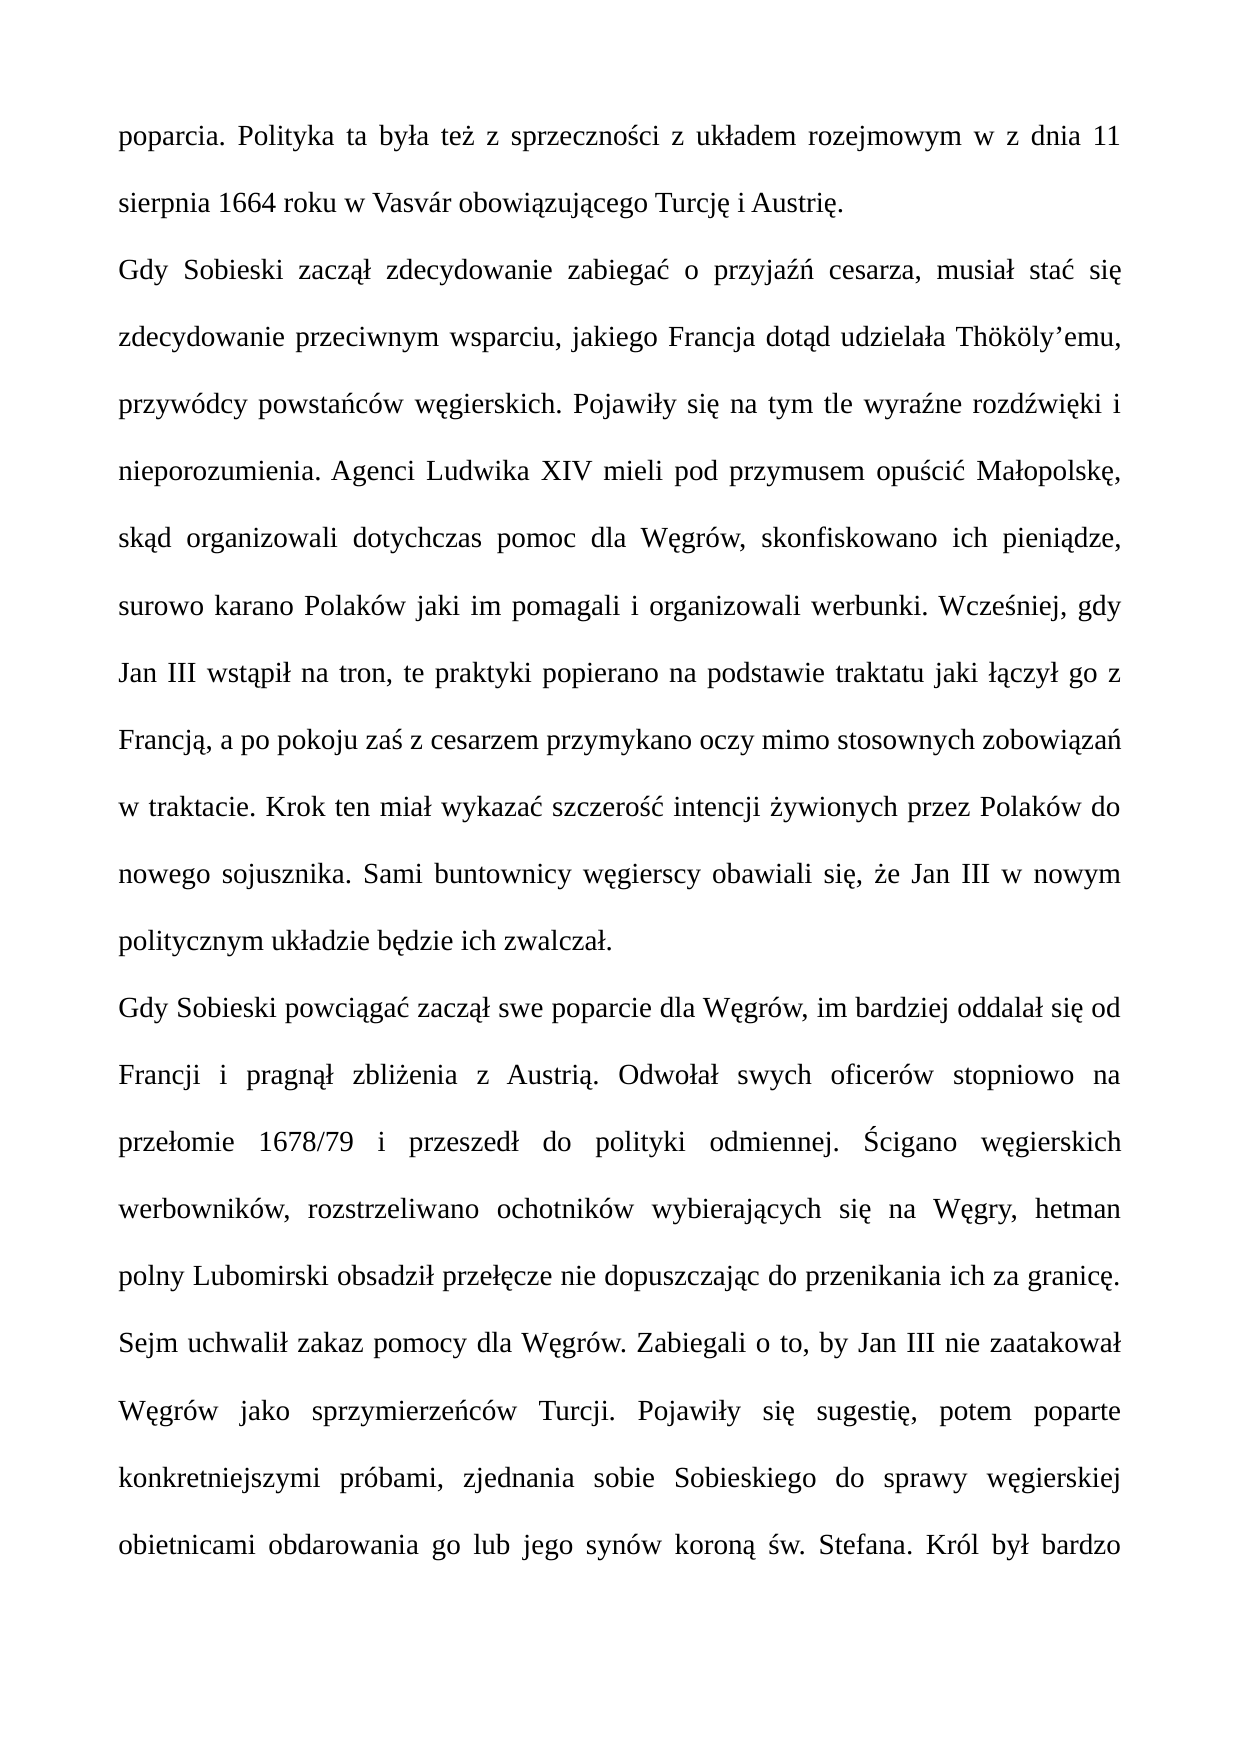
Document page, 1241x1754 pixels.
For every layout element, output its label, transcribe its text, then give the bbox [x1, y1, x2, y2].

text Gdy Sobieski zaczął zdecydowanie zabiegać o przyjaźń cesarza, musiał stać się zdecydowanie przeciwnym wsparciu, jakiego Francja dotąd udzielała Thököly’emu, przywódcy powstańców węgierskich. Pojawiły się na tym tle wyraźne rozdźwięki i nieporozumienia. Agenci Ludwika XIV mieli pod przymusem opuścić Małopolskę, skąd organizowali dotychczas pomoc dla Węgrów, skonfiskowano ich pieniądze, surowo karano Polaków jaki im pomagali i organizowali werbunki. Wcześniej, gdy Jan III wstąpił na tron, te praktyki popierano na podstawie traktatu jaki łączył go z Francją, a po pokoju zaś z cesarzem przymykano oczy mimo stosownych zobowiązań w traktacie. Krok ten miał wykazać szczerość intencji żywionych przez Polaków do nowego sojusznika. Sami buntownicy węgierscy obawiali się, że Jan III w nowym politycznym układzie będzie ich zwalczał. [118, 252, 1122, 957]
text Gdy Sobieski powciągać zaczął swe poparcie dla Węgrów, im bardziej oddalał się od Francji i pragnął zbliżenia z Austrią. Odwołał swych oficerów stopniowo na przełomie 1678/79 i przeszedł do polityki odmiennej. Ścigano węgierskich werbowników, rozstrzeliwano ochotników wybierających się na Węgry, hetman polny Lubomirski obsadził przełęcze nie dopuszczając do przenikania ich za granicę. Sejm uchwalił zakaz pomocy dla Węgrów. Zabiegali o to, by Jan III nie zaatakował Węgrów jako sprzymierzeńców Turcji. Pojawiły się sugestię, potem poparte konkretniejszymi próbami, zjednania sobie Sobieskiego do sprawy węgierskiej obietnicami obdarowania go lub jego synów koroną św. Stefana. Król był bardzo [118, 990, 1122, 1560]
text poparcia. Polityka ta była też z sprzeczności z układem rozejmowym w z dnia 11 sierpnia 1664 roku w Vasvár obowiązującego Turcję i Austrię. [118, 118, 1122, 219]
